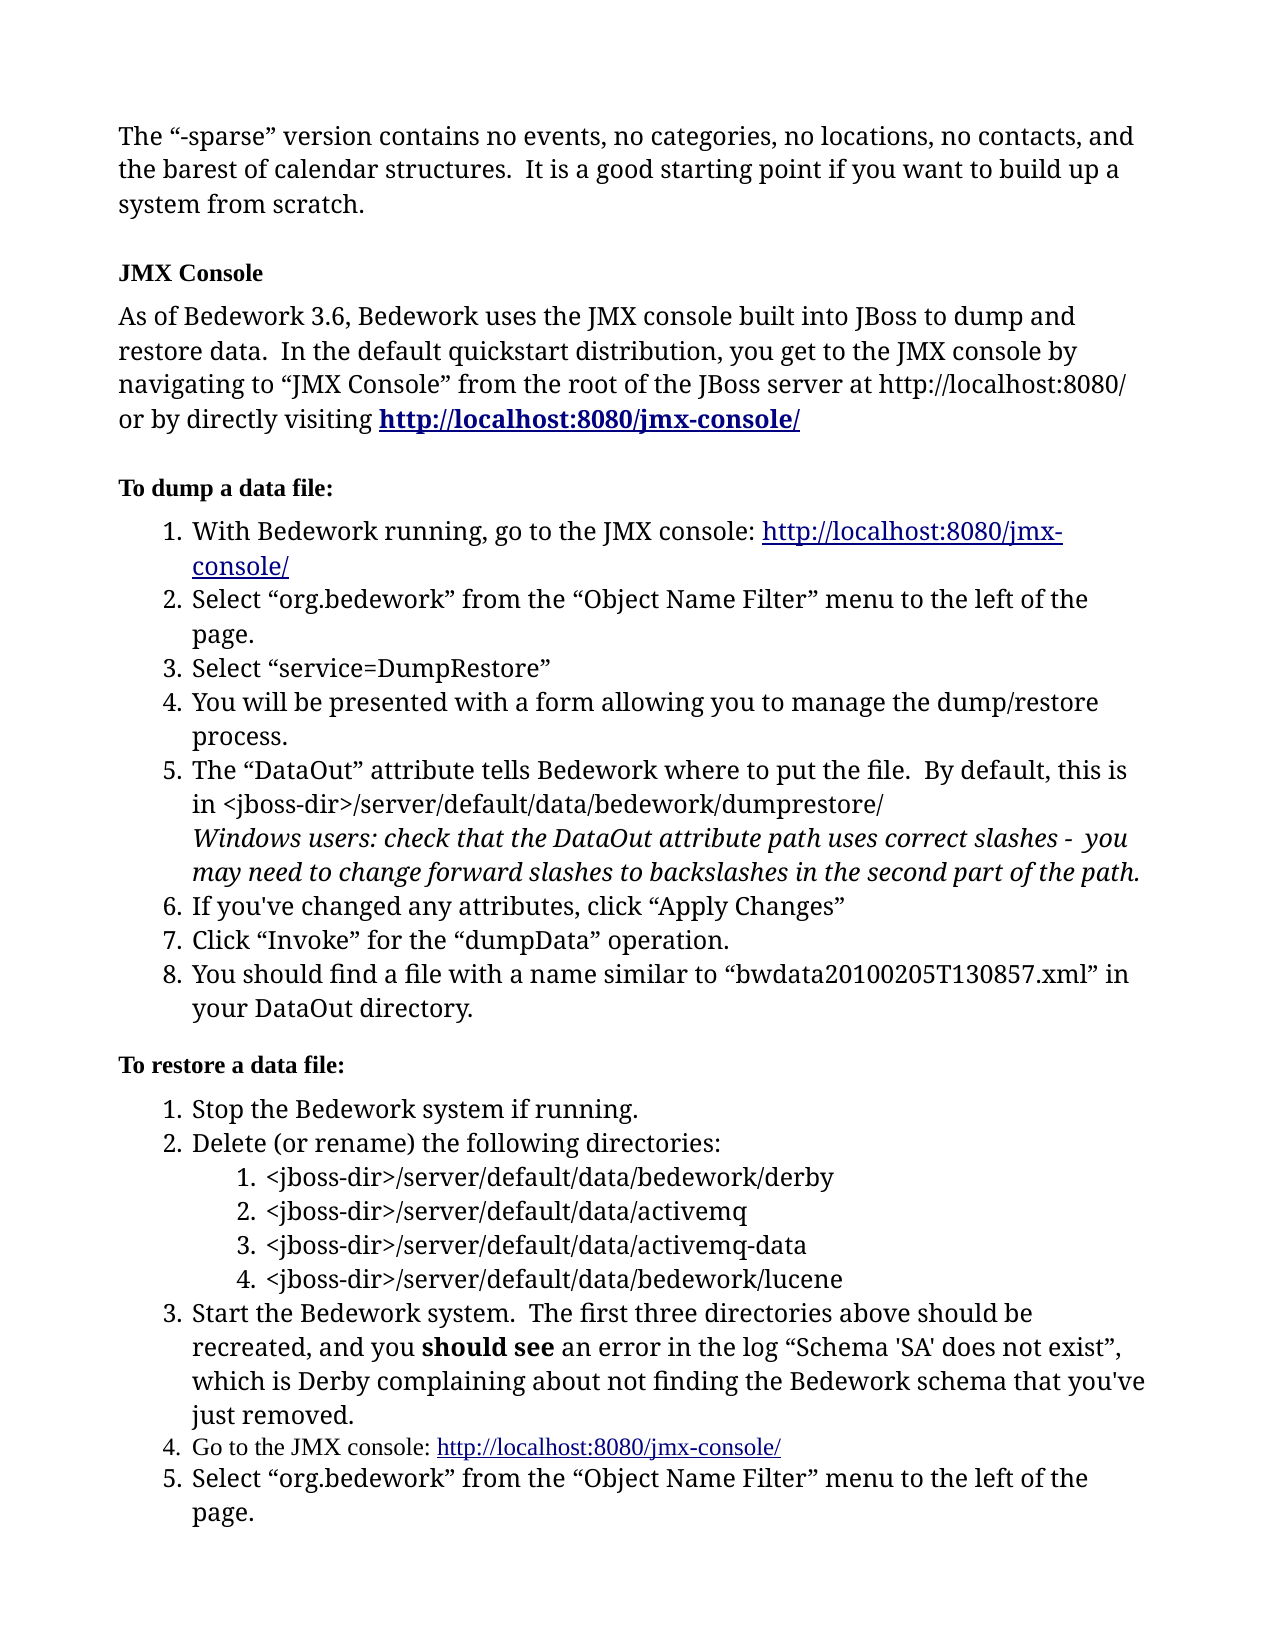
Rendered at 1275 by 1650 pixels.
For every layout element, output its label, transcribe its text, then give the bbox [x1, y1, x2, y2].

subtitle To restore a data file: [118, 1050, 1157, 1079]
list Stop the Bedework system if running. [162, 1091, 1157, 1125]
list Go to the JMX console: http://localhost:8080/jmx-console/ [162, 1432, 1157, 1461]
list <jboss-dir>/server/default/data/bedework/derby [236, 1159, 1157, 1193]
list The “DataOut” attribute tells Bedework where to put the file. By default, this is in <jboss-dir>/server/default/data/bedework/dumprestore/ Windows users: check that the DataOut attribute path uses correct slashes - you may need to change forward slashes to backslashes in the second part of the path. [162, 752, 1157, 889]
list Click “Invoke” for the “dumpData” operation. [162, 923, 1157, 957]
list You will be presented with a form allowing you to manage the dump/restore process. [162, 684, 1157, 752]
text As of Bedework 3.6, Bedework uses the JMX console built into JBoss to dump and restore data. In the default quickstart distribution, you get to the JMX console by navigating to “JMX Console” from the root of the JBoss server at http://localhost:8080/ or by directly visiting http://localhost:8080/jmx-console/ [118, 299, 1157, 435]
text The “-sparse” version contains no events, no categories, no locations, no contacts, and the barest of calendar structures. It is a good starting point if you want to build up a system from scratch. [118, 118, 1157, 220]
list Select “service=DumpRestore” [162, 650, 1157, 684]
subtitle To dump a data file: [118, 473, 1157, 502]
list <jboss-dir>/server/default/data/activemq [236, 1193, 1157, 1227]
list With Bedework running, go to the JMX console: http://localhost:8080/jmx-console/ [162, 514, 1157, 582]
list Select “org.bedework” from the “Object Name Filter” menu to the left of the page. [162, 582, 1157, 650]
list Delete (or rename) the following directories: [162, 1125, 1157, 1159]
list You should find a file with a name similar to “bwdata20100205T130857.xml” in your DataOut directory. [162, 957, 1157, 1025]
subtitle JMX Console [118, 258, 1157, 287]
list <jboss-dir>/server/default/data/activemq-data [236, 1227, 1157, 1262]
list <jboss-dir>/server/default/data/bedework/lucene [236, 1262, 1157, 1296]
list Start the Bedework system. The first three directories above should be recreated, and you should see an error in the log “Schema 'SA' does not exist”, which is Derby complaining about not finding the Bedework schema that you've just removed. [162, 1296, 1157, 1432]
list If you've changed any attributes, click “Apply Changes” [162, 889, 1157, 923]
list Select “org.bedework” from the “Object Name Filter” menu to the left of the page. [162, 1461, 1157, 1529]
